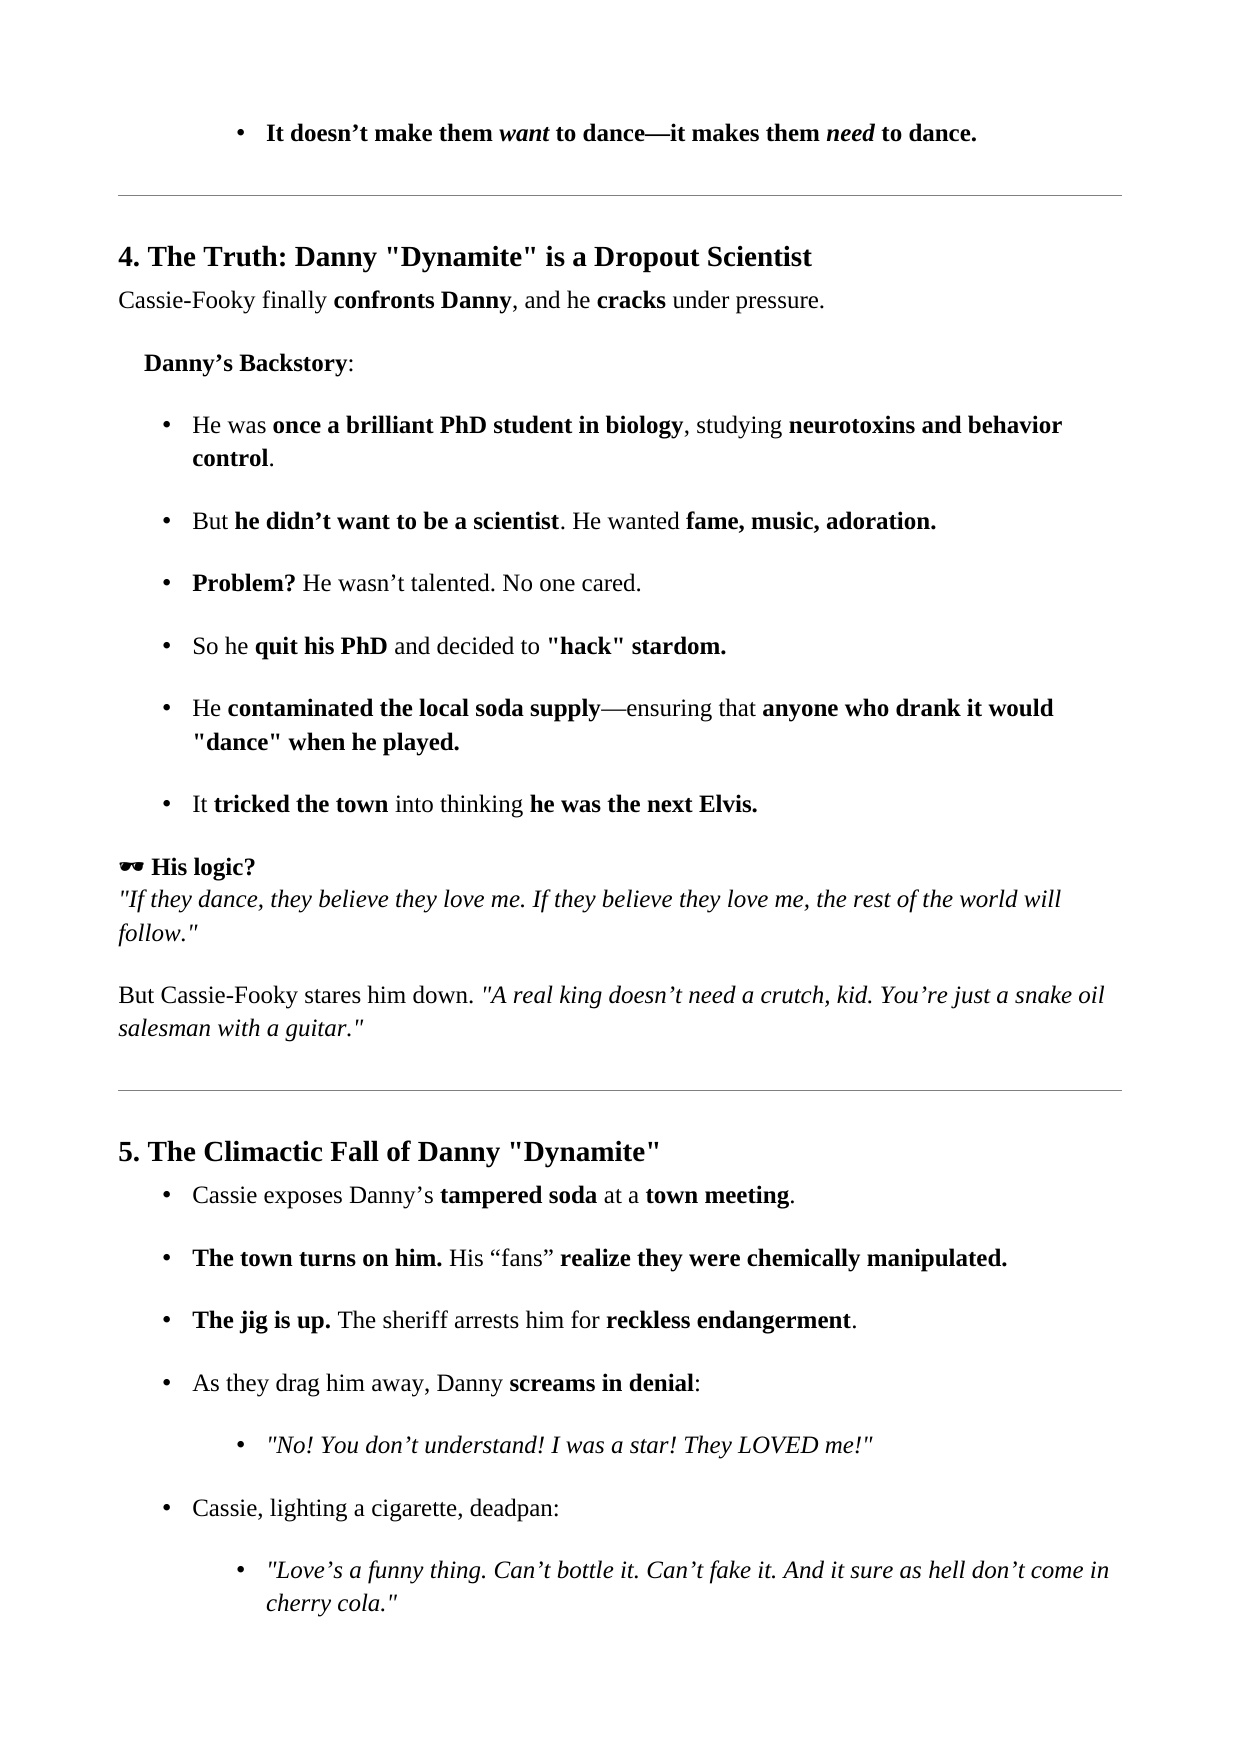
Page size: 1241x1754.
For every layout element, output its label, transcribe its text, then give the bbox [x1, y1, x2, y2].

list Problem? He wasn’t talented. No one cared. [162, 568, 1122, 597]
list So he quit his PhD and decided to "hack" stardom. [162, 631, 1122, 660]
list He contaminated the local soda supply—ensuring that anyone who drank it would "dance" when he played. [162, 693, 1122, 755]
list "Love’s a funny thing. Can’t bottle it. Can’t fake it. And it sure as hell don’t come in cherry cola." 🚬 [236, 1556, 1122, 1617]
text 💡 Danny’s Backstory: [118, 348, 1122, 377]
text Cassie-Fooky finally confronts Danny, and he cracks under pressure. [118, 286, 1122, 314]
list "No! You don’t understand! I was a star! They LOVED me!" [236, 1431, 1122, 1459]
list He was once a brilliant PhD student in biology, studying neurotoxins and behavior control. [162, 411, 1122, 472]
subtitle 5. The Climactic Fall of Danny "Dynamite" [118, 1134, 1122, 1168]
list Cassie exposes Danny’s tampered soda at a town meeting. [162, 1181, 1122, 1209]
list Cassie, lighting a cigarette, deadpan: [162, 1493, 1122, 1522]
list But he didn’t want to be a scientist. He wanted fame, music, adoration. [162, 506, 1122, 535]
text But Cassie-Fooky stares him down. "A real king doesn’t need a crutch, kid. You’re just a snake oil salesman with a guitar." [118, 980, 1122, 1042]
list It tricked the town into thinking he was the next Elvis. [162, 789, 1122, 818]
list The jig is up. The sheriff arrests him for reckless endangerment. [162, 1306, 1122, 1334]
subtitle 4. The Truth: Danny "Dynamite" is a Dropout Scientist [118, 239, 1122, 273]
text 🕶️ His logic? "If they dance, they believe they love me. If they believe they love me, the rest of the world will follow." [118, 852, 1122, 946]
list It doesn’t make them want to dance—it makes them need to dance. [236, 118, 1122, 147]
list As they drag him away, Danny screams in denial: [162, 1368, 1122, 1397]
list The town turns on him. His “fans” realize they were chemically manipulated. [162, 1243, 1122, 1272]
